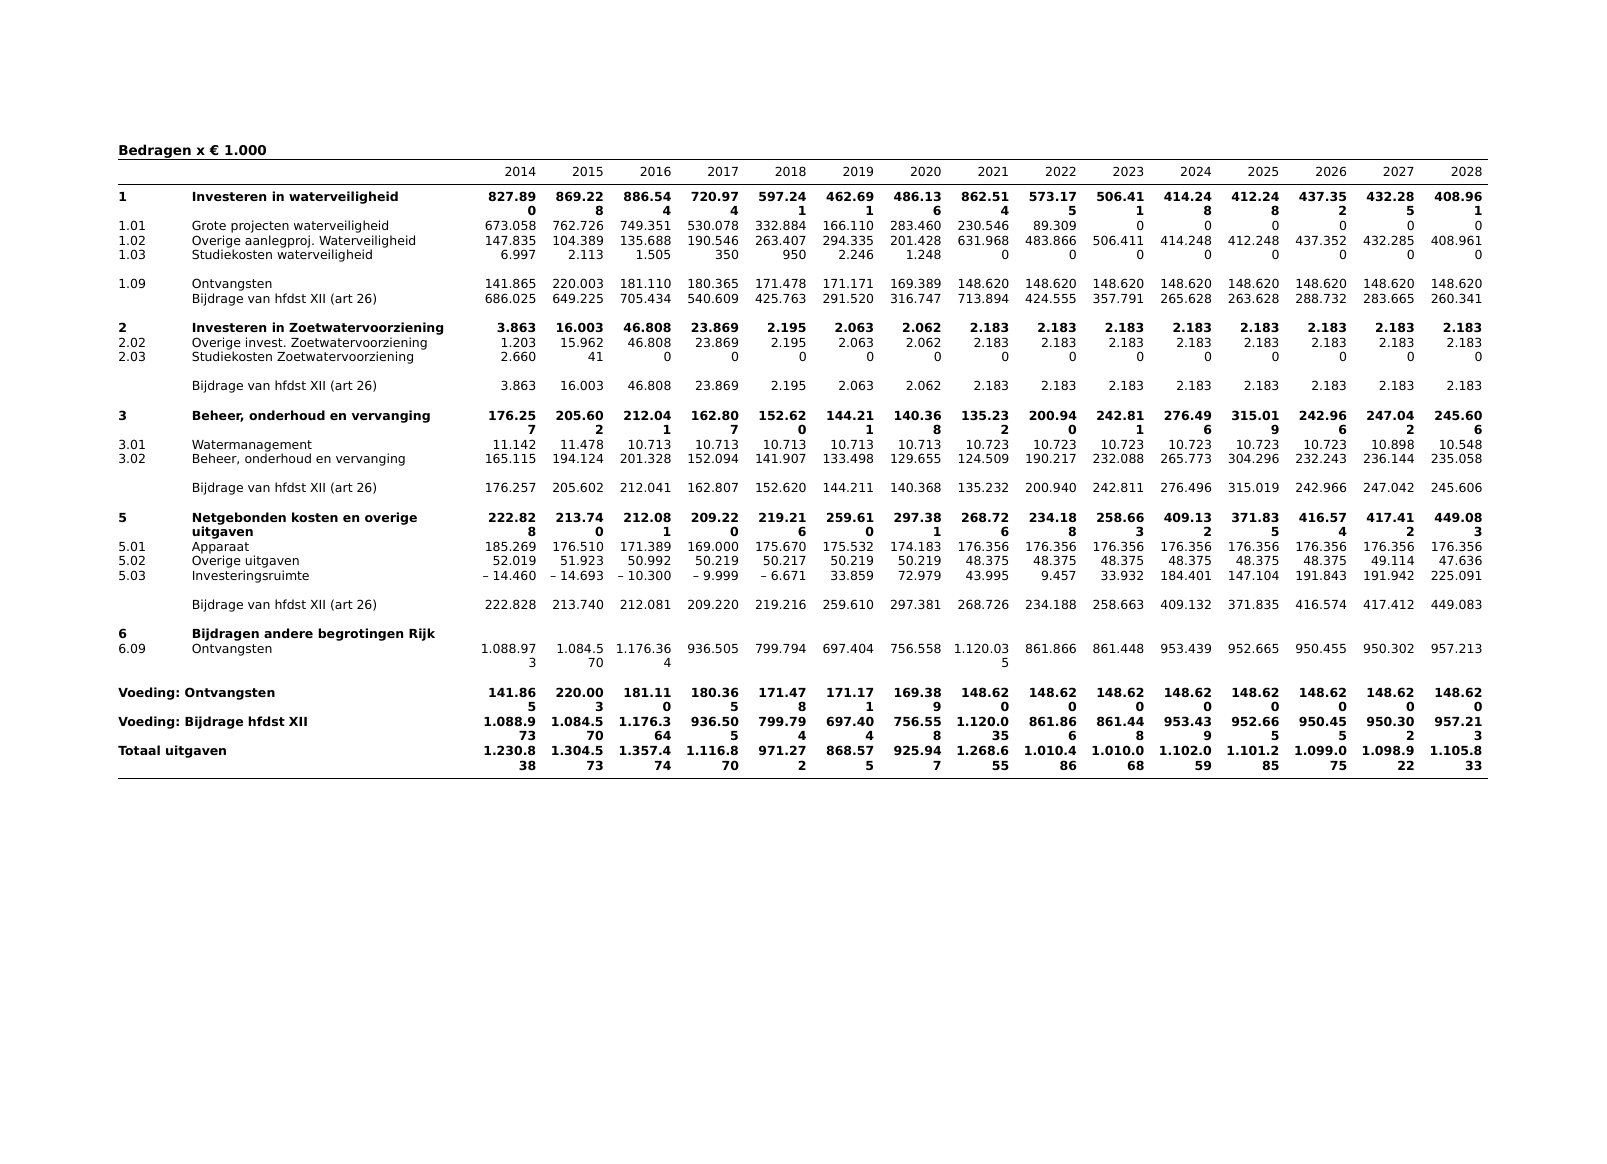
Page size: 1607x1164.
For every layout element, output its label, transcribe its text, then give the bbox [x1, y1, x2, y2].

table_cell 2.183 [1150, 321, 1218, 335]
table_cell 171.478 [745, 685, 812, 714]
table_cell 176.356 [1353, 540, 1420, 554]
table_cell 152.620 [745, 481, 812, 496]
table_cell [542, 583, 609, 598]
table_cell [186, 394, 474, 408]
table_cell 0 [1218, 248, 1285, 262]
table_cell 148.620 [1083, 685, 1150, 714]
table_cell [812, 306, 880, 321]
table_cell 462.691 [812, 185, 880, 219]
table_cell 171.389 [610, 540, 677, 554]
table_cell [610, 394, 677, 408]
table_cell [1218, 613, 1285, 627]
table_cell 2028 [1420, 160, 1488, 184]
table_cell [1420, 496, 1488, 510]
table_cell 1.230.838 [474, 744, 542, 778]
table_cell 483.866 [1015, 233, 1082, 248]
table_cell 6.997 [474, 248, 542, 262]
table_cell [745, 394, 812, 408]
table_cell [186, 583, 474, 598]
table_cell 350 [677, 248, 744, 262]
table_cell 2.195 [745, 321, 812, 335]
table_cell [880, 467, 947, 481]
table_cell 2.183 [1420, 335, 1488, 350]
table_cell [474, 671, 542, 685]
table_cell 2.183 [1083, 379, 1150, 394]
table_cell 673.058 [474, 219, 542, 233]
table_cell Investeren in Zoetwatervoorziening [186, 321, 474, 335]
table_cell 2.062 [880, 379, 947, 394]
table_cell 242.966 [1285, 408, 1353, 437]
table_cell 1.084.570 [542, 715, 609, 744]
table_cell 148.620 [1285, 277, 1353, 292]
table_cell 10.713 [610, 438, 677, 452]
table_cell [118, 306, 186, 321]
table_cell 0 [1150, 219, 1218, 233]
table_cell [880, 613, 947, 627]
table_cell 749.351 [610, 219, 677, 233]
table_cell 416.574 [1285, 598, 1353, 612]
table_cell [1218, 671, 1285, 685]
table_cell 408.961 [1420, 233, 1488, 248]
table_cell 2.062 [880, 321, 947, 335]
table_cell 705.434 [610, 292, 677, 306]
table_cell 2.183 [1285, 335, 1353, 350]
table_cell 283.665 [1353, 292, 1420, 306]
table_cell 2.183 [1218, 321, 1285, 335]
table_cell 232.088 [1083, 452, 1150, 467]
table_cell 357.791 [1083, 292, 1150, 306]
table_cell 573.175 [1015, 185, 1082, 219]
table_cell 148.620 [1420, 685, 1488, 714]
table_cell 242.966 [1285, 481, 1353, 496]
table_cell 176.356 [1015, 540, 1082, 554]
table_cell 234.188 [1015, 510, 1082, 539]
table_cell 176.510 [542, 540, 609, 554]
table_cell 141.907 [745, 452, 812, 467]
table_cell 1.203 [474, 335, 542, 350]
table_cell 129.655 [880, 452, 947, 467]
table_cell [1150, 496, 1218, 510]
table_cell [186, 613, 474, 627]
table_cell 2.02 [118, 335, 186, 350]
table_cell 720.974 [677, 185, 744, 219]
table_cell 148.620 [1015, 277, 1082, 292]
table_cell [812, 613, 880, 627]
table_cell [118, 292, 186, 306]
table_cell [677, 583, 744, 598]
table_cell [1353, 263, 1420, 277]
table_cell 184.401 [1150, 569, 1218, 583]
table_cell [812, 627, 880, 642]
table_cell 213.740 [542, 510, 609, 539]
table_cell 16.003 [542, 321, 609, 335]
table_cell [745, 263, 812, 277]
table_cell [1083, 306, 1150, 321]
table_cell 2023 [1083, 160, 1150, 184]
table_cell 1.176.364 [610, 715, 677, 744]
table_cell 47.636 [1420, 554, 1488, 569]
table_cell 10.713 [677, 438, 744, 452]
table_cell 868.575 [812, 744, 880, 778]
table_cell 2021 [947, 160, 1015, 184]
table_cell 950.302 [1353, 715, 1420, 744]
table_cell 1.120.035 [947, 642, 1015, 671]
table_cell 5.01 [118, 540, 186, 554]
table_cell 135.688 [610, 233, 677, 248]
table_cell [677, 306, 744, 321]
table_cell [610, 613, 677, 627]
table_cell 936.505 [677, 642, 744, 671]
table_cell 5.03 [118, 569, 186, 583]
table_cell 259.610 [812, 510, 880, 539]
table_cell 46.808 [610, 335, 677, 350]
table_cell [1083, 627, 1150, 642]
table_cell 0 [610, 350, 677, 364]
table_cell 953.439 [1150, 715, 1218, 744]
table_cell [1218, 365, 1285, 379]
table_cell 0 [1083, 219, 1150, 233]
table_cell 10.548 [1420, 438, 1488, 452]
table_cell 283.460 [880, 219, 947, 233]
table_cell [677, 496, 744, 510]
table_cell 235.058 [1420, 452, 1488, 467]
table_cell [186, 263, 474, 277]
table_cell [812, 496, 880, 510]
table_cell [1285, 263, 1353, 277]
table_cell 205.602 [542, 481, 609, 496]
table_cell 316.747 [880, 292, 947, 306]
table_cell [947, 263, 1015, 277]
table_cell 1.248 [880, 248, 947, 262]
table_cell 827.890 [474, 185, 542, 219]
table_cell 175.670 [745, 540, 812, 554]
table_cell 148.620 [1015, 685, 1082, 714]
table_cell 10.723 [1083, 438, 1150, 452]
table_cell 1.304.573 [542, 744, 609, 778]
table_cell [1218, 496, 1285, 510]
table_cell 48.375 [1150, 554, 1218, 569]
table_cell 3.863 [474, 321, 542, 335]
table_cell 3.01 [118, 438, 186, 452]
table_cell 756.558 [880, 715, 947, 744]
table_cell [1285, 627, 1353, 642]
table_cell 144.211 [812, 481, 880, 496]
table_cell 1.116.870 [677, 744, 744, 778]
table_cell 10.723 [1285, 438, 1353, 452]
table_cell 449.083 [1420, 510, 1488, 539]
table_cell 51.923 [542, 554, 609, 569]
table_cell 2016 [610, 160, 677, 184]
table_cell 180.365 [677, 685, 744, 714]
table_cell [745, 627, 812, 642]
table_cell 297.381 [880, 510, 947, 539]
table_cell 2.183 [947, 321, 1015, 335]
table_cell [1353, 394, 1420, 408]
table_cell 245.606 [1420, 408, 1488, 437]
table_cell [542, 613, 609, 627]
table_cell [745, 496, 812, 510]
table_cell [1150, 627, 1218, 642]
table_cell 242.811 [1083, 481, 1150, 496]
table_cell 23.869 [677, 335, 744, 350]
table_cell 176.356 [1420, 540, 1488, 554]
table_cell 1.01 [118, 219, 186, 233]
table_cell [1150, 365, 1218, 379]
table_cell 2018 [745, 160, 812, 184]
table_cell 2025 [1218, 160, 1285, 184]
table_cell 437.352 [1285, 185, 1353, 219]
table_cell 762.726 [542, 219, 609, 233]
table_cell [745, 306, 812, 321]
table_cell 140.368 [880, 408, 947, 437]
table_cell [1285, 613, 1353, 627]
table_cell Overige aanlegproj. Waterveiligheid [186, 233, 474, 248]
table_cell 6 [118, 627, 186, 642]
table_cell 304.296 [1218, 452, 1285, 467]
table_cell 141.865 [474, 277, 542, 292]
table_cell 2.183 [1420, 321, 1488, 335]
table_cell 148.620 [1150, 277, 1218, 292]
table_cell [1353, 306, 1420, 321]
table_cell 176.356 [947, 540, 1015, 554]
table_cell [542, 627, 609, 642]
table_cell [880, 365, 947, 379]
table_cell Studiekosten waterveiligheid [186, 248, 474, 262]
table_cell [186, 365, 474, 379]
table_cell [1353, 627, 1420, 642]
table_cell [677, 467, 744, 481]
table_cell 176.356 [1150, 540, 1218, 554]
table_cell 201.328 [610, 452, 677, 467]
table_cell 2.195 [745, 379, 812, 394]
table_cell 220.003 [542, 685, 609, 714]
table_cell 2.183 [1285, 379, 1353, 394]
table_cell 265.773 [1150, 452, 1218, 467]
table_cell 268.726 [947, 598, 1015, 612]
table_cell 432.285 [1353, 185, 1420, 219]
table_cell 0 [1285, 248, 1353, 262]
table_cell 2.183 [1353, 335, 1420, 350]
table_cell 424.555 [1015, 292, 1082, 306]
table_cell 247.042 [1353, 481, 1420, 496]
table_cell 957.213 [1420, 715, 1488, 744]
table_cell [1420, 467, 1488, 481]
table_cell 5.02 [118, 554, 186, 569]
table_cell 2015 [542, 160, 609, 184]
table_cell [1218, 583, 1285, 598]
table_cell 49.114 [1353, 554, 1420, 569]
table_cell 861.866 [1015, 715, 1082, 744]
table_cell [1420, 671, 1488, 685]
table_cell [186, 467, 474, 481]
table_cell 631.968 [947, 233, 1015, 248]
table_cell 147.104 [1218, 569, 1285, 583]
table_cell [1015, 394, 1082, 408]
table_cell 5 [118, 510, 186, 539]
table_cell [1218, 627, 1285, 642]
table_cell 0 [1150, 248, 1218, 262]
table_cell [812, 467, 880, 481]
table_cell Studiekosten Zoetwatervoorziening [186, 350, 474, 364]
table_cell [474, 365, 542, 379]
table_cell 10.713 [745, 438, 812, 452]
table_cell [812, 671, 880, 685]
table_cell 247.042 [1353, 408, 1420, 437]
table_cell [542, 394, 609, 408]
table_cell 171.478 [745, 277, 812, 292]
table_cell [1015, 467, 1082, 481]
table_cell [1420, 365, 1488, 379]
table_cell 1.010.068 [1083, 744, 1150, 778]
table_cell 200.940 [1015, 408, 1082, 437]
table_cell 213.740 [542, 598, 609, 612]
table_cell [947, 306, 1015, 321]
table_cell 371.835 [1218, 510, 1285, 539]
table_cell [1285, 467, 1353, 481]
table_cell 50.217 [745, 554, 812, 569]
table_cell [880, 627, 947, 642]
table_cell 1 [118, 185, 186, 219]
table_cell [1150, 394, 1218, 408]
table_cell [474, 394, 542, 408]
table_cell 219.216 [745, 510, 812, 539]
table_cell 0 [1218, 219, 1285, 233]
table_cell 10.723 [1015, 438, 1082, 452]
table_cell 1.03 [118, 248, 186, 262]
table_cell [1218, 394, 1285, 408]
table_cell 169.389 [880, 277, 947, 292]
table_cell [947, 583, 1015, 598]
table_cell 135.232 [947, 481, 1015, 496]
table_cell 506.411 [1083, 233, 1150, 248]
table_cell 506.411 [1083, 185, 1150, 219]
table_cell 432.285 [1353, 233, 1420, 248]
table_cell 486.136 [880, 185, 947, 219]
table_cell [1420, 306, 1488, 321]
table_cell Beheer, onderhoud en vervanging [186, 408, 474, 437]
table_cell 222.828 [474, 598, 542, 612]
table_cell 971.272 [745, 744, 812, 778]
table_cell 2.183 [1015, 321, 1082, 335]
table_cell 409.132 [1150, 598, 1218, 612]
table_cell 176.356 [1218, 540, 1285, 554]
table_cell Bijdrage van hfdst XII (art 26) [186, 481, 474, 496]
table_cell 417.412 [1353, 598, 1420, 612]
table_cell 148.620 [1083, 277, 1150, 292]
table_cell 1.088.973 [474, 642, 542, 671]
table_cell 190.546 [677, 233, 744, 248]
table_cell 861.448 [1083, 642, 1150, 671]
table_cell 409.132 [1150, 510, 1218, 539]
table_cell [677, 394, 744, 408]
table_cell [1353, 613, 1420, 627]
table_cell 263.407 [745, 233, 812, 248]
table_cell [1353, 365, 1420, 379]
table_cell 72.979 [880, 569, 947, 583]
table_cell 3.863 [474, 379, 542, 394]
table_cell 950.302 [1353, 642, 1420, 671]
table_cell [880, 263, 947, 277]
table_cell [542, 467, 609, 481]
table_cell [118, 467, 186, 481]
table_cell Voeding: Ontvangsten [118, 685, 474, 714]
table_cell 449.083 [1420, 598, 1488, 612]
table_cell 2.183 [1015, 335, 1082, 350]
table_cell Beheer, onderhoud en vervanging [186, 452, 474, 467]
table_cell [118, 583, 186, 598]
table_cell 756.558 [880, 642, 947, 671]
table_cell 48.375 [1218, 554, 1285, 569]
table_cell [677, 671, 744, 685]
table_cell Overige invest. Zoetwatervoorziening [186, 335, 474, 350]
table_cell [947, 365, 1015, 379]
table_cell 181.110 [610, 685, 677, 714]
table_header Bedragen x € 1.000 [118, 143, 1488, 159]
table_cell [1218, 467, 1285, 481]
table_cell Bijdragen andere begrotingen Rijk [186, 627, 474, 642]
table_cell 16.003 [542, 379, 609, 394]
table_cell [474, 613, 542, 627]
table_cell [1285, 394, 1353, 408]
table_cell 950.455 [1285, 642, 1353, 671]
table_cell 171.171 [812, 685, 880, 714]
table_cell 2.195 [745, 335, 812, 350]
table_cell 297.381 [880, 598, 947, 612]
table_cell 148.620 [1420, 277, 1488, 292]
table_cell [474, 496, 542, 510]
table_cell 649.225 [542, 292, 609, 306]
table_cell [610, 627, 677, 642]
table_cell Grote projecten waterveiligheid [186, 219, 474, 233]
table_cell 925.947 [880, 744, 947, 778]
table_cell 225.091 [1420, 569, 1488, 583]
table_cell 2.183 [1150, 379, 1218, 394]
table_cell 3 [118, 408, 186, 437]
table_cell 232.243 [1285, 452, 1353, 467]
table_cell 540.609 [677, 292, 744, 306]
table_cell [677, 613, 744, 627]
table_cell 176.257 [474, 481, 542, 496]
table_cell 0 [1083, 248, 1150, 262]
table_cell 50.992 [610, 554, 677, 569]
table_cell 2.183 [1015, 379, 1082, 394]
table_cell 0 [745, 350, 812, 364]
table_cell 0 [1015, 350, 1082, 364]
table_cell 152.620 [745, 408, 812, 437]
table_cell 48.375 [1015, 554, 1082, 569]
table_cell 11.142 [474, 438, 542, 452]
table_cell Watermanagement [186, 438, 474, 452]
table_cell 222.828 [474, 510, 542, 539]
table_cell 11.478 [542, 438, 609, 452]
table_cell 191.942 [1353, 569, 1420, 583]
table_cell 1.084.570 [542, 642, 609, 671]
table_cell 2022 [1015, 160, 1082, 184]
table_cell 10.713 [812, 438, 880, 452]
table_cell [118, 365, 186, 379]
table_cell [474, 627, 542, 642]
table_cell [745, 583, 812, 598]
table_cell 2.183 [1218, 335, 1285, 350]
table_cell [1015, 671, 1082, 685]
table_cell 2.063 [812, 379, 880, 394]
table_cell 245.606 [1420, 481, 1488, 496]
table_cell 936.505 [677, 715, 744, 744]
table_cell 260.341 [1420, 292, 1488, 306]
table_cell 242.811 [1083, 408, 1150, 437]
table_cell 9.457 [1015, 569, 1082, 583]
table_cell 2014 [474, 160, 542, 184]
table_cell [1420, 394, 1488, 408]
table_cell 2.183 [1353, 379, 1420, 394]
table_cell 2.062 [880, 335, 947, 350]
table_cell 1.088.973 [474, 715, 542, 744]
table_cell [812, 263, 880, 277]
table_cell 861.866 [1015, 642, 1082, 671]
table_cell [812, 583, 880, 598]
table_cell 15.962 [542, 335, 609, 350]
table_cell 276.496 [1150, 408, 1218, 437]
table_cell 412.248 [1218, 233, 1285, 248]
table_cell 425.763 [745, 292, 812, 306]
table_cell 234.188 [1015, 598, 1082, 612]
table_cell 414.248 [1150, 233, 1218, 248]
table_cell 371.835 [1218, 598, 1285, 612]
table_cell [1353, 496, 1420, 510]
table_cell 23.869 [677, 379, 744, 394]
table_cell – 14.693 [542, 569, 609, 583]
table_cell [1285, 496, 1353, 510]
table_cell 697.404 [812, 642, 880, 671]
table_cell 212.081 [610, 510, 677, 539]
table_cell [745, 613, 812, 627]
table_cell 950.455 [1285, 715, 1353, 744]
table_cell 180.365 [677, 277, 744, 292]
table_cell [1083, 613, 1150, 627]
table_cell 10.723 [1150, 438, 1218, 452]
table_cell 212.041 [610, 481, 677, 496]
table_cell 181.110 [610, 277, 677, 292]
table_cell 162.807 [677, 408, 744, 437]
table_cell 530.078 [677, 219, 744, 233]
table_cell 2019 [812, 160, 880, 184]
table_cell [1015, 627, 1082, 642]
table_cell [947, 496, 1015, 510]
table_cell 1.120.035 [947, 715, 1015, 744]
table_cell [880, 583, 947, 598]
table_cell [1015, 263, 1082, 277]
table_cell 799.794 [745, 715, 812, 744]
table_cell 315.019 [1218, 408, 1285, 437]
table_cell 50.219 [812, 554, 880, 569]
table_cell 265.628 [1150, 292, 1218, 306]
table_cell 148.620 [1353, 685, 1420, 714]
table_cell [118, 160, 474, 184]
table_cell [812, 394, 880, 408]
table_cell [1015, 365, 1082, 379]
table_cell 950 [745, 248, 812, 262]
table_cell 166.110 [812, 219, 880, 233]
table_cell 697.404 [812, 715, 880, 744]
table_cell 276.496 [1150, 481, 1218, 496]
table_cell 869.228 [542, 185, 609, 219]
table_cell [542, 306, 609, 321]
table_cell 10.723 [1218, 438, 1285, 452]
table_cell 0 [1083, 350, 1150, 364]
table_cell [1015, 306, 1082, 321]
table_cell 2.183 [1420, 379, 1488, 394]
table_cell [542, 671, 609, 685]
table_cell 1.102.059 [1150, 744, 1218, 778]
table_cell [1015, 613, 1082, 627]
table_cell 140.368 [880, 481, 947, 496]
table_cell 33.932 [1083, 569, 1150, 583]
table_cell 2 [118, 321, 186, 335]
table_cell [880, 394, 947, 408]
table_cell [186, 671, 474, 685]
table_cell 0 [1015, 248, 1082, 262]
table_cell 1.02 [118, 233, 186, 248]
table_cell 148.620 [1218, 277, 1285, 292]
table_cell [1083, 365, 1150, 379]
table_cell [474, 263, 542, 277]
table_cell Bijdrage van hfdst XII (art 26) [186, 292, 474, 306]
table_cell 135.232 [947, 408, 1015, 437]
table_cell 148.620 [947, 277, 1015, 292]
table_cell [1150, 671, 1218, 685]
table_cell 861.448 [1083, 715, 1150, 744]
table_cell 1.176.364 [610, 642, 677, 671]
table_cell [1083, 467, 1150, 481]
table_cell 268.726 [947, 510, 1015, 539]
table_cell 171.171 [812, 277, 880, 292]
table_cell 148.620 [1218, 685, 1285, 714]
table_cell 33.859 [812, 569, 880, 583]
table_cell 152.094 [677, 452, 744, 467]
table_cell 957.213 [1420, 642, 1488, 671]
table_cell – 14.460 [474, 569, 542, 583]
table_cell [118, 598, 186, 612]
table_cell [610, 306, 677, 321]
table_cell [1150, 583, 1218, 598]
table_cell 194.124 [542, 452, 609, 467]
table_cell 0 [1353, 219, 1420, 233]
table_cell 862.514 [947, 185, 1015, 219]
table_cell 209.220 [677, 598, 744, 612]
table_cell [186, 496, 474, 510]
table_cell 176.356 [1083, 540, 1150, 554]
table_cell 104.389 [542, 233, 609, 248]
table_cell [1083, 394, 1150, 408]
table_cell [118, 481, 186, 496]
table_cell 10.898 [1353, 438, 1420, 452]
table_cell – 10.300 [610, 569, 677, 583]
table_cell [610, 583, 677, 598]
table_cell [542, 365, 609, 379]
table_cell 46.808 [610, 321, 677, 335]
table_cell 0 [1353, 248, 1420, 262]
table_cell [677, 263, 744, 277]
table_cell 212.081 [610, 598, 677, 612]
table_cell [1083, 263, 1150, 277]
table_cell 2024 [1150, 160, 1218, 184]
table_cell 176.356 [1285, 540, 1353, 554]
table_cell 50.219 [677, 554, 744, 569]
table_cell 133.498 [812, 452, 880, 467]
table_cell 191.843 [1285, 569, 1353, 583]
table_cell 1.268.655 [947, 744, 1015, 778]
table_cell [118, 263, 186, 277]
table_cell 0 [1285, 219, 1353, 233]
table_cell 2.183 [1218, 379, 1285, 394]
table_cell 230.546 [947, 219, 1015, 233]
table_cell 205.602 [542, 408, 609, 437]
table_cell Bijdrage van hfdst XII (art 26) [186, 379, 474, 394]
table_cell Totaal uitgaven [118, 744, 474, 778]
table_cell [542, 496, 609, 510]
table_cell 953.439 [1150, 642, 1218, 671]
table_cell Overige uitgaven [186, 554, 474, 569]
table_cell [1353, 583, 1420, 598]
table_cell [947, 394, 1015, 408]
table_cell Investeren in waterveiligheid [186, 185, 474, 219]
table_cell [1353, 671, 1420, 685]
table_cell 176.257 [474, 408, 542, 437]
table_cell 952.665 [1218, 715, 1285, 744]
table_cell 201.428 [880, 233, 947, 248]
table_cell 2.246 [812, 248, 880, 262]
table_cell 10.713 [880, 438, 947, 452]
table_cell 174.183 [880, 540, 947, 554]
table_cell 2.063 [812, 321, 880, 335]
table_cell 46.808 [610, 379, 677, 394]
table_cell [880, 496, 947, 510]
table_cell [610, 365, 677, 379]
table_cell 0 [1150, 350, 1218, 364]
table_cell [880, 671, 947, 685]
table_cell 412.248 [1218, 185, 1285, 219]
table_cell 169.000 [677, 540, 744, 554]
table_cell [474, 306, 542, 321]
table_cell [1420, 613, 1488, 627]
table_cell 1.09 [118, 277, 186, 292]
table_cell 2.660 [474, 350, 542, 364]
table_cell [812, 365, 880, 379]
table_cell 332.884 [745, 219, 812, 233]
table_cell 52.019 [474, 554, 542, 569]
table_cell 148.620 [1353, 277, 1420, 292]
table_cell [1150, 263, 1218, 277]
table_cell 258.663 [1083, 510, 1150, 539]
table_cell – 6.671 [745, 569, 812, 583]
table_cell 0 [947, 248, 1015, 262]
table_cell 2.183 [1083, 321, 1150, 335]
table_cell Ontvangsten [186, 277, 474, 292]
table_cell [1285, 306, 1353, 321]
table_cell Ontvangsten [186, 642, 474, 671]
table_cell Netgebonden kosten en overige uitgaven [186, 510, 474, 539]
table_cell 48.375 [947, 554, 1015, 569]
table_cell [1218, 306, 1285, 321]
table_cell 258.663 [1083, 598, 1150, 612]
table_cell 169.389 [880, 685, 947, 714]
table_cell 2.03 [118, 350, 186, 364]
table_cell 212.041 [610, 408, 677, 437]
table_cell [1353, 467, 1420, 481]
table_cell [880, 306, 947, 321]
table_cell [947, 613, 1015, 627]
table_cell 141.865 [474, 685, 542, 714]
table_cell 414.248 [1150, 185, 1218, 219]
table_cell 0 [1353, 350, 1420, 364]
table_cell [677, 365, 744, 379]
table_cell [1150, 467, 1218, 481]
table_cell 0 [1420, 248, 1488, 262]
table_cell 0 [677, 350, 744, 364]
table_cell 1.010.486 [1015, 744, 1082, 778]
table_cell 6.09 [118, 642, 186, 671]
table_cell [1285, 365, 1353, 379]
table_cell 0 [880, 350, 947, 364]
table_cell [1420, 583, 1488, 598]
table_cell 2027 [1353, 160, 1420, 184]
table_cell [610, 263, 677, 277]
table_cell 288.732 [1285, 292, 1353, 306]
table_cell 799.794 [745, 642, 812, 671]
table_cell [1150, 306, 1218, 321]
table_cell 0 [812, 350, 880, 364]
table_cell 2026 [1285, 160, 1353, 184]
table_cell 190.217 [1015, 452, 1082, 467]
table_cell 185.269 [474, 540, 542, 554]
table_cell [745, 365, 812, 379]
table_cell 48.375 [1083, 554, 1150, 569]
table_cell Voeding: Bijdrage hfdst XII [118, 715, 474, 744]
table_cell Investeringsruimte [186, 569, 474, 583]
table_cell [474, 583, 542, 598]
table_cell 1.357.474 [610, 744, 677, 778]
table_cell [118, 671, 186, 685]
table_cell 259.610 [812, 598, 880, 612]
table_cell 144.211 [812, 408, 880, 437]
table_cell [118, 379, 186, 394]
table_cell [1083, 583, 1150, 598]
table_cell 89.309 [1015, 219, 1082, 233]
table_cell 3.02 [118, 452, 186, 467]
table_cell [745, 671, 812, 685]
table_cell 219.216 [745, 598, 812, 612]
table_cell 2.063 [812, 335, 880, 350]
table_cell 220.003 [542, 277, 609, 292]
table_cell [118, 394, 186, 408]
table_cell 2017 [677, 160, 744, 184]
table_cell 200.940 [1015, 481, 1082, 496]
table_cell [610, 671, 677, 685]
table_cell 48.375 [1285, 554, 1353, 569]
table_cell 291.520 [812, 292, 880, 306]
table_cell [1285, 671, 1353, 685]
table_cell 952.665 [1218, 642, 1285, 671]
table_cell 162.807 [677, 481, 744, 496]
table_cell 263.628 [1218, 292, 1285, 306]
table_cell 408.961 [1420, 185, 1488, 219]
table_cell [1420, 627, 1488, 642]
table_cell 2.183 [1353, 321, 1420, 335]
table_cell 1.099.075 [1285, 744, 1353, 778]
table_cell 2.183 [1150, 335, 1218, 350]
table_cell 315.019 [1218, 481, 1285, 496]
table_cell 1.105.833 [1420, 744, 1488, 778]
table_cell 1.505 [610, 248, 677, 262]
table_cell 2.113 [542, 248, 609, 262]
table_cell 0 [947, 350, 1015, 364]
table_cell [1218, 263, 1285, 277]
table_cell 0 [1218, 350, 1285, 364]
table_cell [1015, 583, 1082, 598]
table_cell [542, 263, 609, 277]
table_cell [1285, 583, 1353, 598]
table_cell 43.995 [947, 569, 1015, 583]
table_cell [947, 627, 1015, 642]
table_cell 175.532 [812, 540, 880, 554]
table_cell [1420, 263, 1488, 277]
table_cell [1015, 496, 1082, 510]
table_cell 0 [1285, 350, 1353, 364]
table_cell 2020 [880, 160, 947, 184]
table_cell 1.101.285 [1218, 744, 1285, 778]
table_cell 2.183 [947, 335, 1015, 350]
table_cell 148.620 [1285, 685, 1353, 714]
table_cell 437.352 [1285, 233, 1353, 248]
table_cell [1083, 671, 1150, 685]
table_cell [1083, 496, 1150, 510]
table_cell 2.183 [947, 379, 1015, 394]
table_cell 147.835 [474, 233, 542, 248]
table_cell [745, 467, 812, 481]
table_cell 294.335 [812, 233, 880, 248]
table_cell 236.144 [1353, 452, 1420, 467]
table_cell 2.183 [1083, 335, 1150, 350]
table_cell 0 [1420, 350, 1488, 364]
table_cell 23.869 [677, 321, 744, 335]
table_cell [947, 467, 1015, 481]
table_cell 597.241 [745, 185, 812, 219]
table_cell 148.620 [947, 685, 1015, 714]
table_cell 165.115 [474, 452, 542, 467]
table_cell 41 [542, 350, 609, 364]
table_cell [186, 306, 474, 321]
table_cell [677, 627, 744, 642]
table_cell 886.544 [610, 185, 677, 219]
table_cell 10.723 [947, 438, 1015, 452]
table_cell 417.412 [1353, 510, 1420, 539]
table_cell [118, 613, 186, 627]
table_cell 1.098.922 [1353, 744, 1420, 778]
table_cell 713.894 [947, 292, 1015, 306]
table_cell [474, 467, 542, 481]
table_cell Apparaat [186, 540, 474, 554]
table_cell 148.620 [1150, 685, 1218, 714]
table_cell 0 [1420, 219, 1488, 233]
table_cell 50.219 [880, 554, 947, 569]
table_cell 686.025 [474, 292, 542, 306]
table_cell [610, 467, 677, 481]
table_cell 209.220 [677, 510, 744, 539]
table_cell 416.574 [1285, 510, 1353, 539]
table_cell 124.509 [947, 452, 1015, 467]
table_cell Bijdrage van hfdst XII (art 26) [186, 598, 474, 612]
table_cell [118, 496, 186, 510]
table_cell [610, 496, 677, 510]
table_cell [947, 671, 1015, 685]
table_cell 2.183 [1285, 321, 1353, 335]
table_cell – 9.999 [677, 569, 744, 583]
table_cell [1150, 613, 1218, 627]
